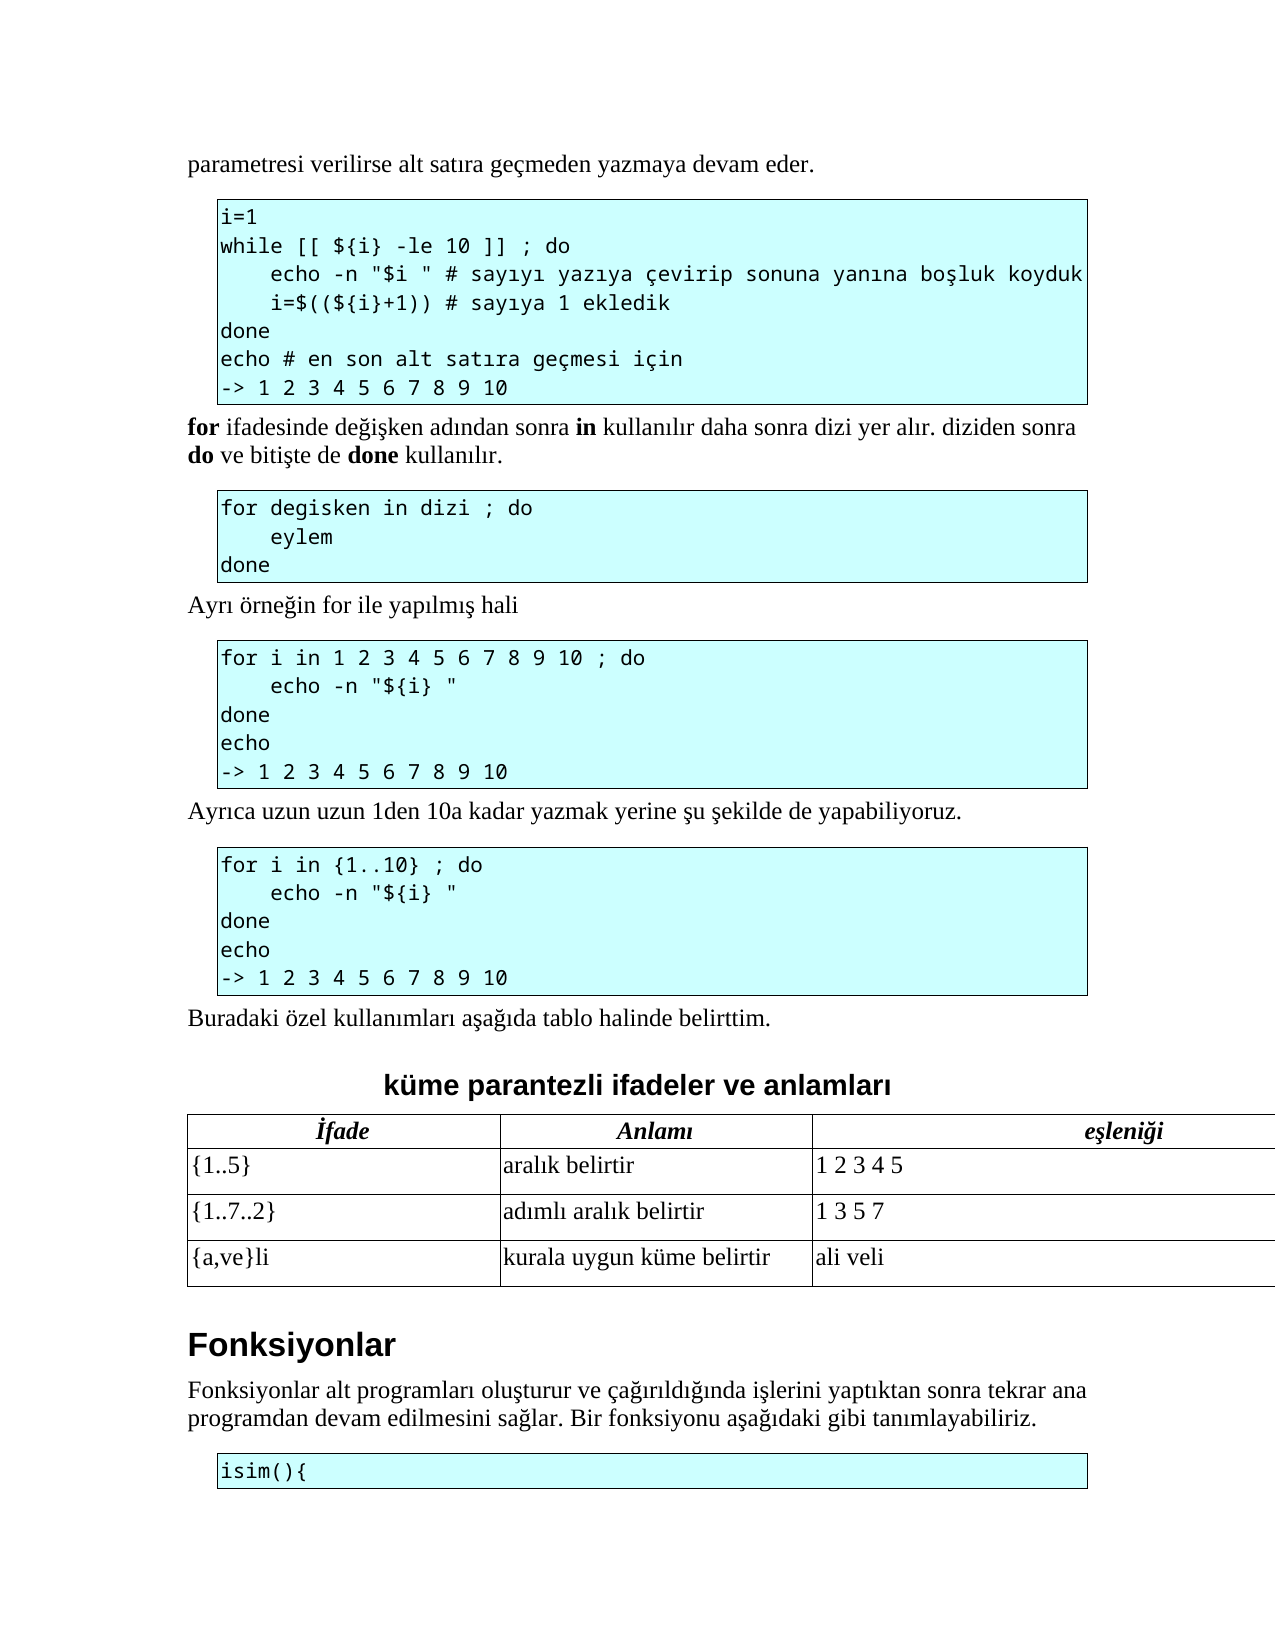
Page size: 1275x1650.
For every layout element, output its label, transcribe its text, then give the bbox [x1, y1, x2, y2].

table_cell kurala uygun küme belirtir [501, 1241, 812, 1286]
table_cell ali veli [813, 1241, 1275, 1286]
text for i in 1 2 3 4 5 6 7 8 9 10 ; do echo -n "${i} " done echo -> 1 2 3 4 5 6 7 8 9 10 [218, 641, 1087, 788]
table_cell 1 3 5 7 [813, 1195, 1275, 1240]
subtitle Fonksiyonlar [187, 1326, 1087, 1364]
text Fonksiyonlar alt programları oluşturur ve çağırıldığında işlerini yaptıktan sonra tekrar ana programdan devam edilmesini sağlar. Bir fonksiyonu aşağıdaki gibi tanımlayabiliriz. [187, 1376, 1087, 1432]
table_cell {a,ve}li [188, 1241, 500, 1286]
table_header eşleniği [813, 1115, 1275, 1148]
table_cell {1..5} [188, 1149, 500, 1194]
text for i in {1..10} ; do echo -n "${i} " done echo -> 1 2 3 4 5 6 7 8 9 10 [218, 848, 1087, 995]
text i=1 while [[ ${i} -le 10 ]] ; do echo -n "$i " # sayıyı yazıya çevirip sonuna yanına boşluk koyduk i=$((${i}+1)) # sayıya 1 ekledik done echo # en son alt satıra geçmesi için -> 1 2 3 4 5 6 7 8 9 10 [218, 200, 1087, 404]
text parametresi verilirse alt satıra geçmeden yazmaya devam eder. [187, 150, 1087, 178]
table_cell aralık belirtir [501, 1149, 812, 1194]
text Buradaki özel kullanımları aşağıda tablo halinde belirttim. [187, 1004, 1087, 1032]
text Ayrıca uzun uzun 1den 10a kadar yazmak yerine şu şekilde de yapabiliyoruz. [187, 797, 1087, 825]
table_cell {1..7..2} [188, 1195, 500, 1240]
text for ifadesinde değişken adından sonra in kullanılır daha sonra dizi yer alır. diziden sonra do ve bitişte de done kullanılır. [187, 413, 1087, 469]
title küme parantezli ifadeler ve anlamları [187, 1069, 1087, 1102]
table_header İfade [188, 1115, 500, 1148]
table_cell adımlı aralık belirtir [501, 1195, 812, 1240]
text isim(){ [218, 1454, 1087, 1488]
text Ayrı örneğin for ile yapılmış hali [187, 591, 1087, 618]
table_cell 1 2 3 4 5 [813, 1149, 1275, 1194]
table_header Anlamı [501, 1115, 812, 1148]
text for degisken in dizi ; do eylem done [218, 491, 1087, 582]
